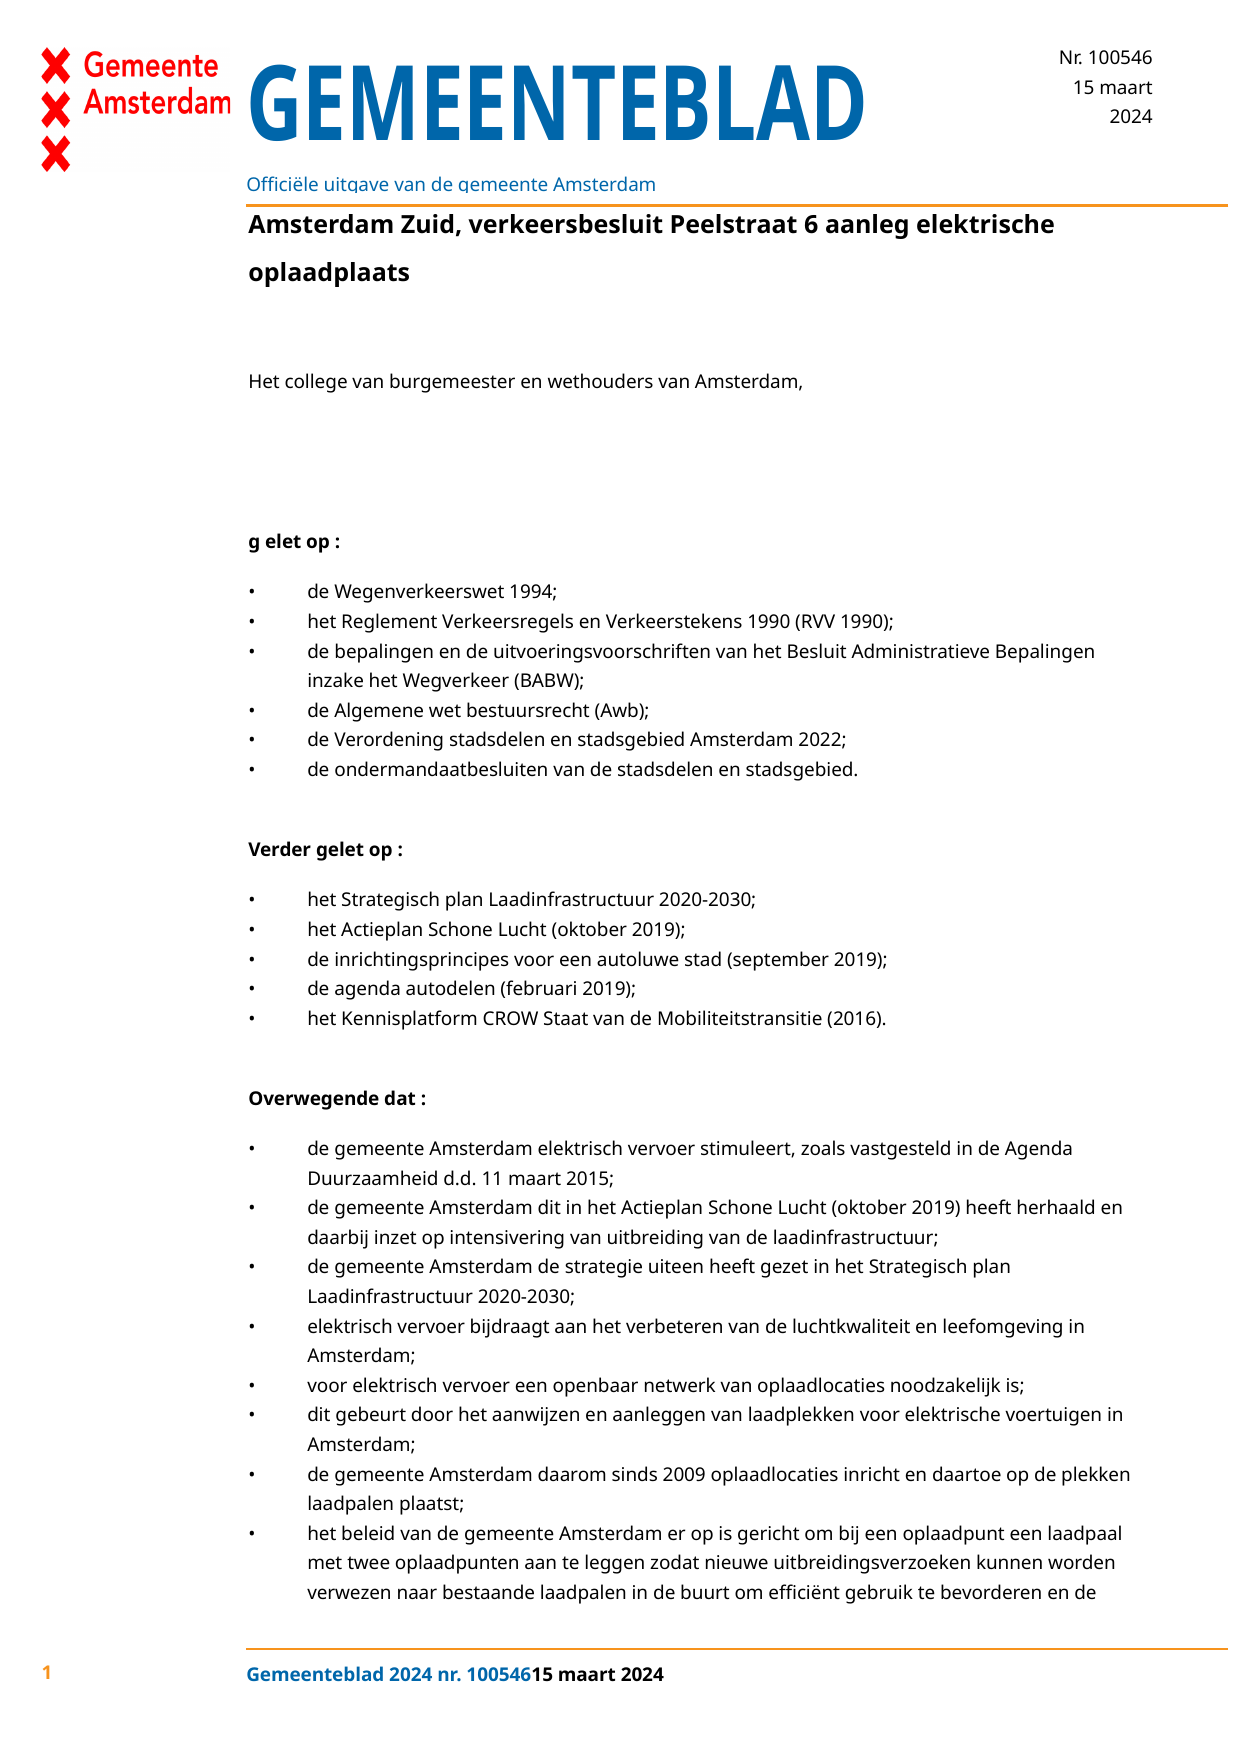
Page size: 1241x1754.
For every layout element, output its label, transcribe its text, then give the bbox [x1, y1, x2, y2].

list de Verordening stadsdelen en stadsgebied Amsterdam 2022; [248, 727, 1152, 752]
list de inrichtingsprincipes voor een autoluwe stad (september 2019); [248, 946, 1152, 971]
text Het college van burgemeester en wethouders van Amsterdam, [248, 368, 1152, 394]
list dit gebeurt door het aanwijzen en aanleggen van laadplekken voor elektrische voertuigen in Amsterdam; [248, 1402, 1152, 1457]
list het beleid van de gemeente Amsterdam er op is gericht om bij een oplaadpunt een laadpaal met twee oplaadpunten aan te leggen zodat nieuwe uitbreidingsverzoeken kunnen worden verwezen naar bestaande laadpalen in de buurt om efficiënt gebruik te bevorderen en de [248, 1520, 1152, 1605]
list elektrisch vervoer bijdraagt aan het verbeteren van de luchtkwaliteit en leefomgeving in Amsterdam; [248, 1313, 1152, 1368]
list de Algemene wet bestuursrecht (Awb); [248, 697, 1152, 723]
list het Actieplan Schone Lucht (oktober 2019); [248, 916, 1152, 942]
list de bepalingen en de uitvoeringsvoorschriften van het Besluit Administratieve Bepalingen inzake het Wegverkeer (BABW); [248, 638, 1152, 693]
list het Strategisch plan Laadinfrastructuur 2020-2030; [248, 887, 1152, 912]
text Overwegende dat : [248, 1085, 1152, 1111]
list de Wegenverkeerswet 1994; [248, 579, 1152, 604]
list de ondermandaatbesluiten van de stadsdelen en stadsgebied. [248, 756, 1152, 782]
text Verder gelet op : [248, 836, 1152, 862]
list het Reglement Verkeersregels en Verkeerstekens 1990 (RVV 1990); [248, 608, 1152, 634]
list het Kennisplatform CROW Staat van de Mobiliteitstransitie (2016). [248, 1005, 1152, 1031]
list de gemeente Amsterdam de strategie uiteen heeft gezet in het Strategisch plan Laadinfrastructuur 2020-2030; [248, 1254, 1152, 1309]
picture [41, 47, 231, 172]
list de gemeente Amsterdam elektrisch vervoer stimuleert, zoals vastgesteld in de Agenda Duurzaamheid d.d. 11 maart 2015; [248, 1135, 1152, 1191]
list de agenda autodelen (februari 2019); [248, 975, 1152, 1001]
list de gemeente Amsterdam dit in het Actieplan Schone Lucht (oktober 2019) heeft herhaald en daarbij inzet op intensivering van uitbreiding van de laadinfrastructuur; [248, 1194, 1152, 1250]
list de gemeente Amsterdam daarom sinds 2009 oplaadlocaties inricht en daartoe op de plekken laadpalen plaatst; [248, 1461, 1152, 1516]
text Amsterdam Zuid, verkeersbesluit Peelstraat 6 aanleg elektrische oplaadplaats [248, 207, 1152, 288]
list voor elektrisch vervoer een openbaar netwerk van oplaadlocaties noodzakelijk is; [248, 1372, 1152, 1398]
text g elet op : [248, 528, 1152, 554]
